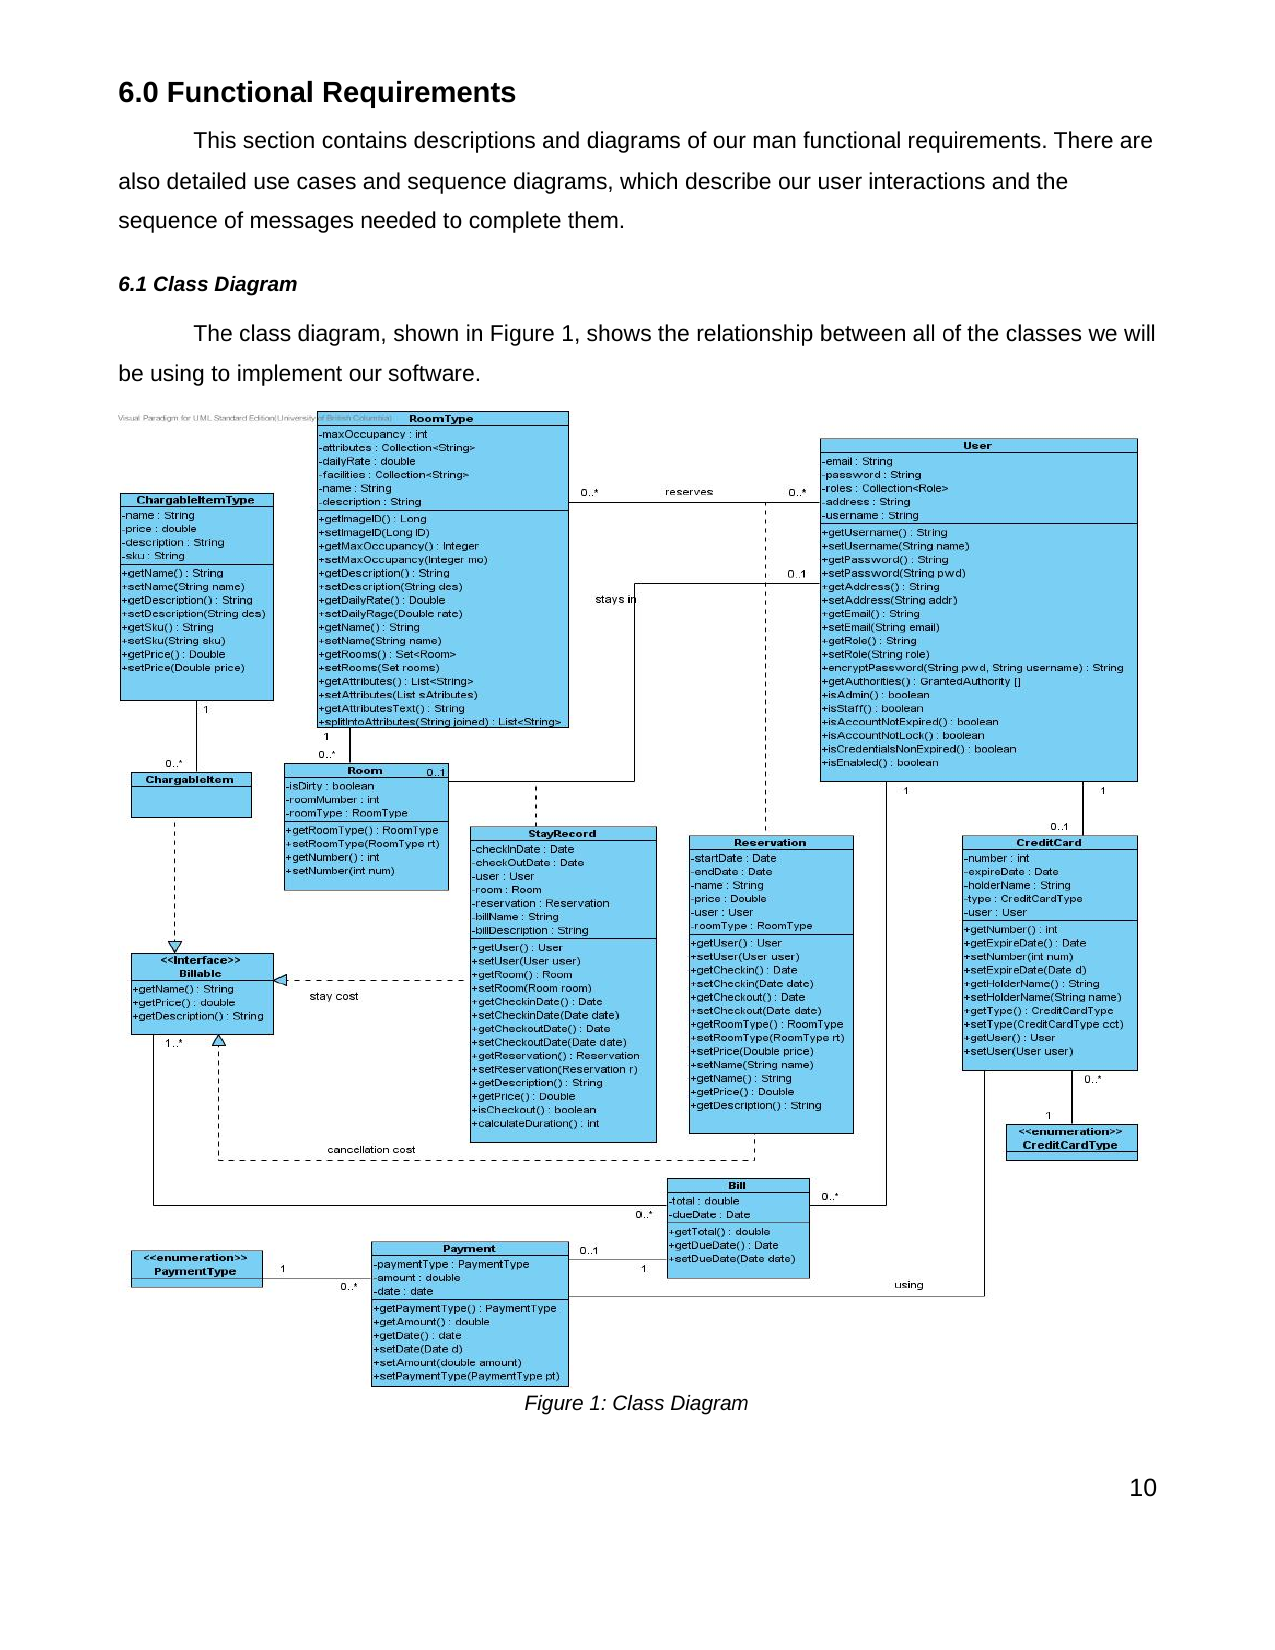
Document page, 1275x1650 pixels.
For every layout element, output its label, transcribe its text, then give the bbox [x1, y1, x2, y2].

subtitle 6.1 Class Diagram [118, 272, 1157, 296]
text Figure 1: Class Diagram [118, 1391, 1157, 1415]
text This section contains descriptions and diagrams of our man functional requirements. There are also detailed use cases and sequence diagrams, which describe our user interactions and the sequence of messages needed to complete them. [118, 121, 1157, 233]
subtitle 6.0 Functional Requirements [118, 75, 1157, 108]
text The class diagram, shown in Figure 1, shows the relationship between all of the classes we will be using to implement our software. [118, 320, 1157, 386]
picture [118, 411, 1142, 1389]
